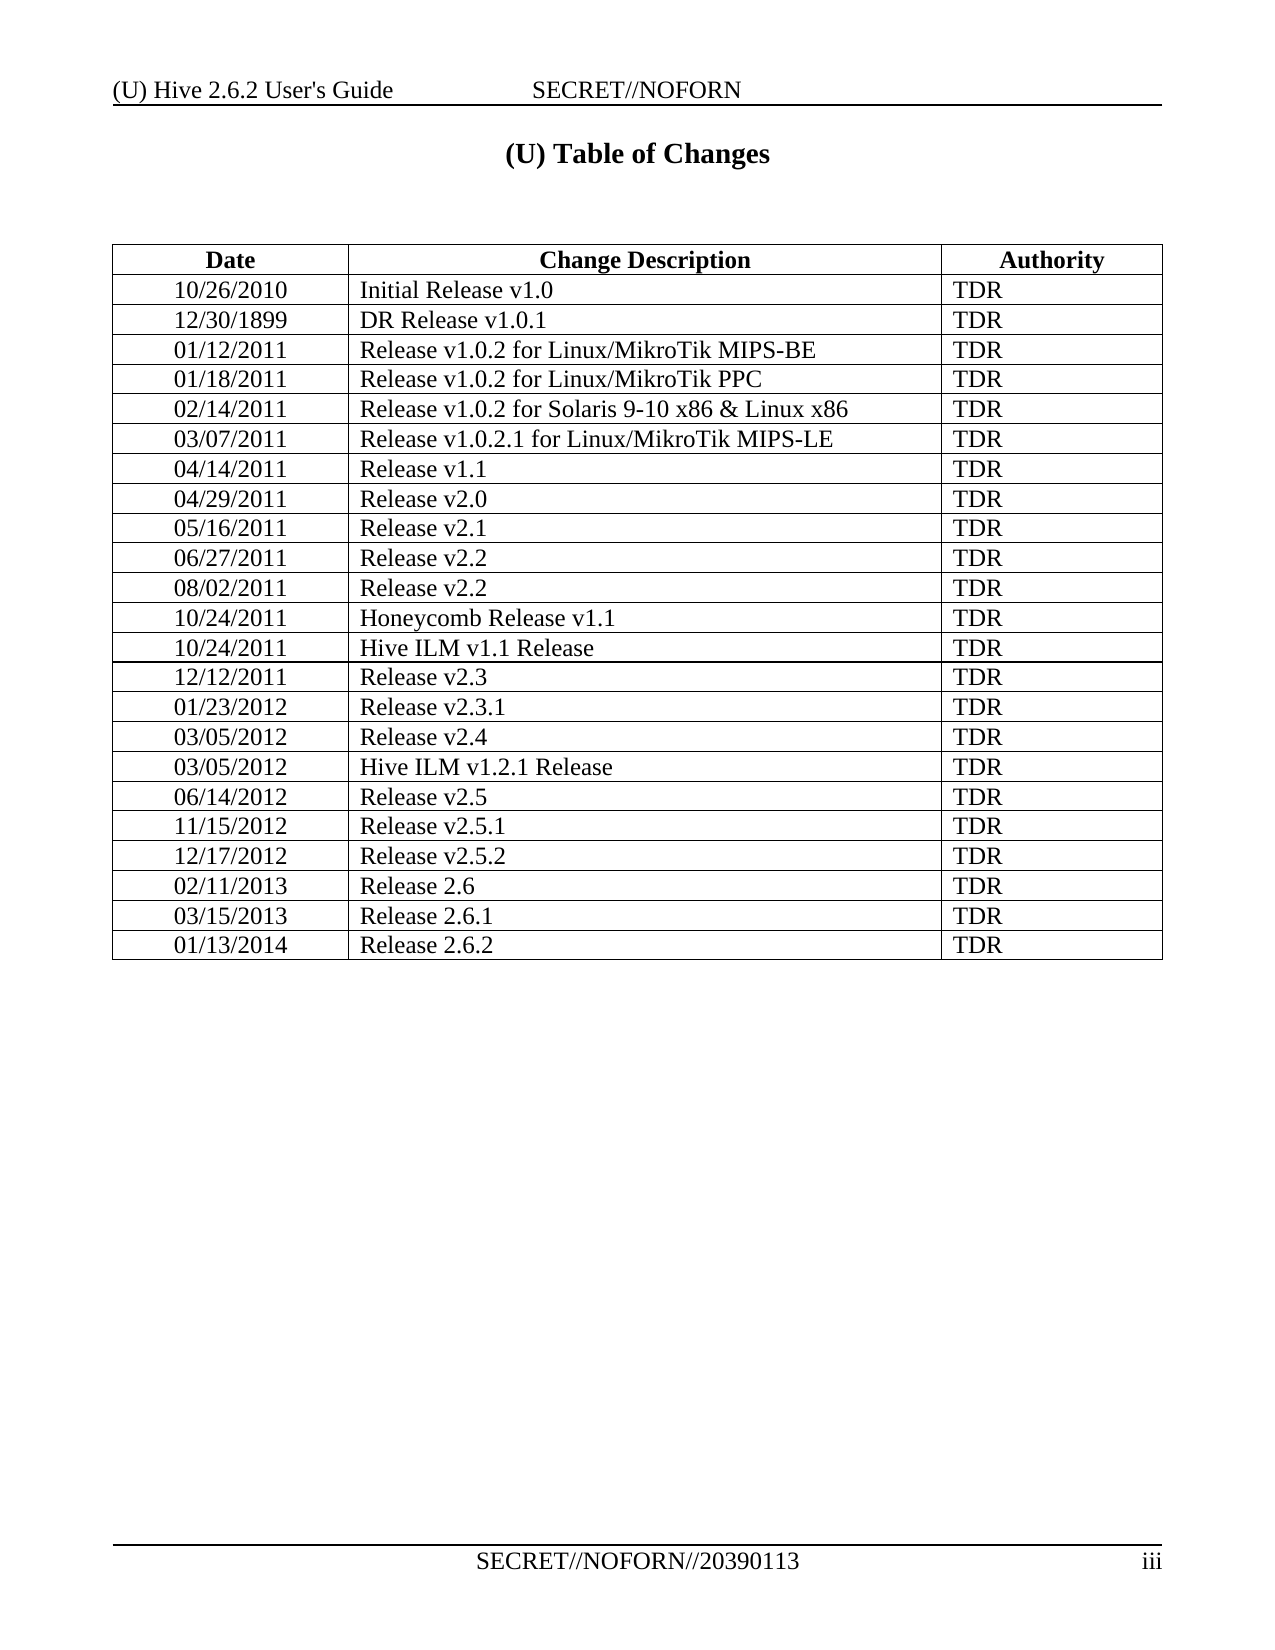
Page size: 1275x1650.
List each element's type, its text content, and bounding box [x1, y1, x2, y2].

table_cell TDR [942, 692, 1162, 721]
table_cell Release 2.6 [349, 871, 941, 900]
table_cell TDR [942, 752, 1162, 781]
table_cell TDR [942, 484, 1162, 512]
table_cell 04/14/2011 [113, 454, 348, 483]
table_cell 03/07/2011 [113, 424, 348, 453]
table_cell Release v2.0 [349, 484, 941, 512]
table_cell Release v2.2 [349, 573, 941, 602]
table_cell TDR [942, 454, 1162, 483]
table_cell 03/05/2012 [113, 722, 348, 751]
table_cell Honeycomb Release v1.1 [349, 603, 941, 632]
table_cell Release 2.6.1 [349, 901, 941, 929]
table_cell 06/27/2011 [113, 543, 348, 572]
table_cell Release v2.3.1 [349, 692, 941, 721]
table_cell TDR [942, 901, 1162, 929]
table_header Authority [942, 245, 1162, 274]
table_cell TDR [942, 514, 1162, 542]
table_cell 12/30/1899 [113, 305, 348, 334]
table_cell 08/02/2011 [113, 573, 348, 602]
table_cell 03/05/2012 [113, 752, 348, 781]
table_cell Release v1.0.2 for Solaris 9-10 x86 & Linux x86 [349, 394, 941, 423]
table_cell TDR [942, 365, 1162, 393]
table_cell 02/11/2013 [113, 871, 348, 900]
table_cell TDR [942, 573, 1162, 602]
table_cell Release v1.1 [349, 454, 941, 483]
table_cell Release v2.4 [349, 722, 941, 751]
table_cell 10/24/2011 [113, 633, 348, 661]
table_cell Release v2.2 [349, 543, 941, 572]
table_cell Release v2.1 [349, 514, 941, 542]
table_cell Release 2.6.2 [349, 931, 941, 959]
table_cell TDR [942, 811, 1162, 840]
table_cell Release v2.5 [349, 782, 941, 810]
table_cell Hive ILM v1.1 Release [349, 633, 941, 661]
table_cell Release v2.3 [349, 663, 941, 691]
table_cell TDR [942, 424, 1162, 453]
table_cell TDR [942, 543, 1162, 572]
table_cell 10/26/2010 [113, 275, 348, 304]
table_cell TDR [942, 394, 1162, 423]
table_cell Release v2.5.2 [349, 841, 941, 870]
table_cell TDR [942, 931, 1162, 959]
table_cell 06/14/2012 [113, 782, 348, 810]
table_cell TDR [942, 305, 1162, 334]
table_cell 12/12/2011 [113, 663, 348, 691]
table_cell 02/14/2011 [113, 394, 348, 423]
table_cell 01/18/2011 [113, 365, 348, 393]
table_cell TDR [942, 603, 1162, 632]
table_cell TDR [942, 871, 1162, 900]
table_cell TDR [942, 335, 1162, 363]
table_cell TDR [942, 663, 1162, 691]
table_header Date [113, 245, 348, 274]
table_cell 01/13/2014 [113, 931, 348, 959]
table_cell 03/15/2013 [113, 901, 348, 929]
title (U) Table of Changes [112, 136, 1162, 169]
table_cell TDR [942, 275, 1162, 304]
table_cell 01/23/2012 [113, 692, 348, 721]
table_cell Release v2.5.1 [349, 811, 941, 840]
table_cell 12/17/2012 [113, 841, 348, 870]
table_cell 04/29/2011 [113, 484, 348, 512]
table_header Change Description [349, 245, 941, 274]
table_cell 11/15/2012 [113, 811, 348, 840]
table_cell TDR [942, 782, 1162, 810]
table_cell Hive ILM v1.2.1 Release [349, 752, 941, 781]
table_cell TDR [942, 633, 1162, 661]
table_cell Release v1.0.2 for Linux/MikroTik MIPS-BE [349, 335, 941, 363]
table_cell Initial Release v1.0 [349, 275, 941, 304]
table_cell Release v1.0.2 for Linux/MikroTik PPC [349, 365, 941, 393]
table_cell TDR [942, 722, 1162, 751]
table_cell Release v1.0.2.1 for Linux/MikroTik MIPS-LE [349, 424, 941, 453]
table_cell TDR [942, 841, 1162, 870]
table_cell 01/12/2011 [113, 335, 348, 363]
table_cell 05/16/2011 [113, 514, 348, 542]
table_cell 10/24/2011 [113, 603, 348, 632]
table_cell DR Release v1.0.1 [349, 305, 941, 334]
